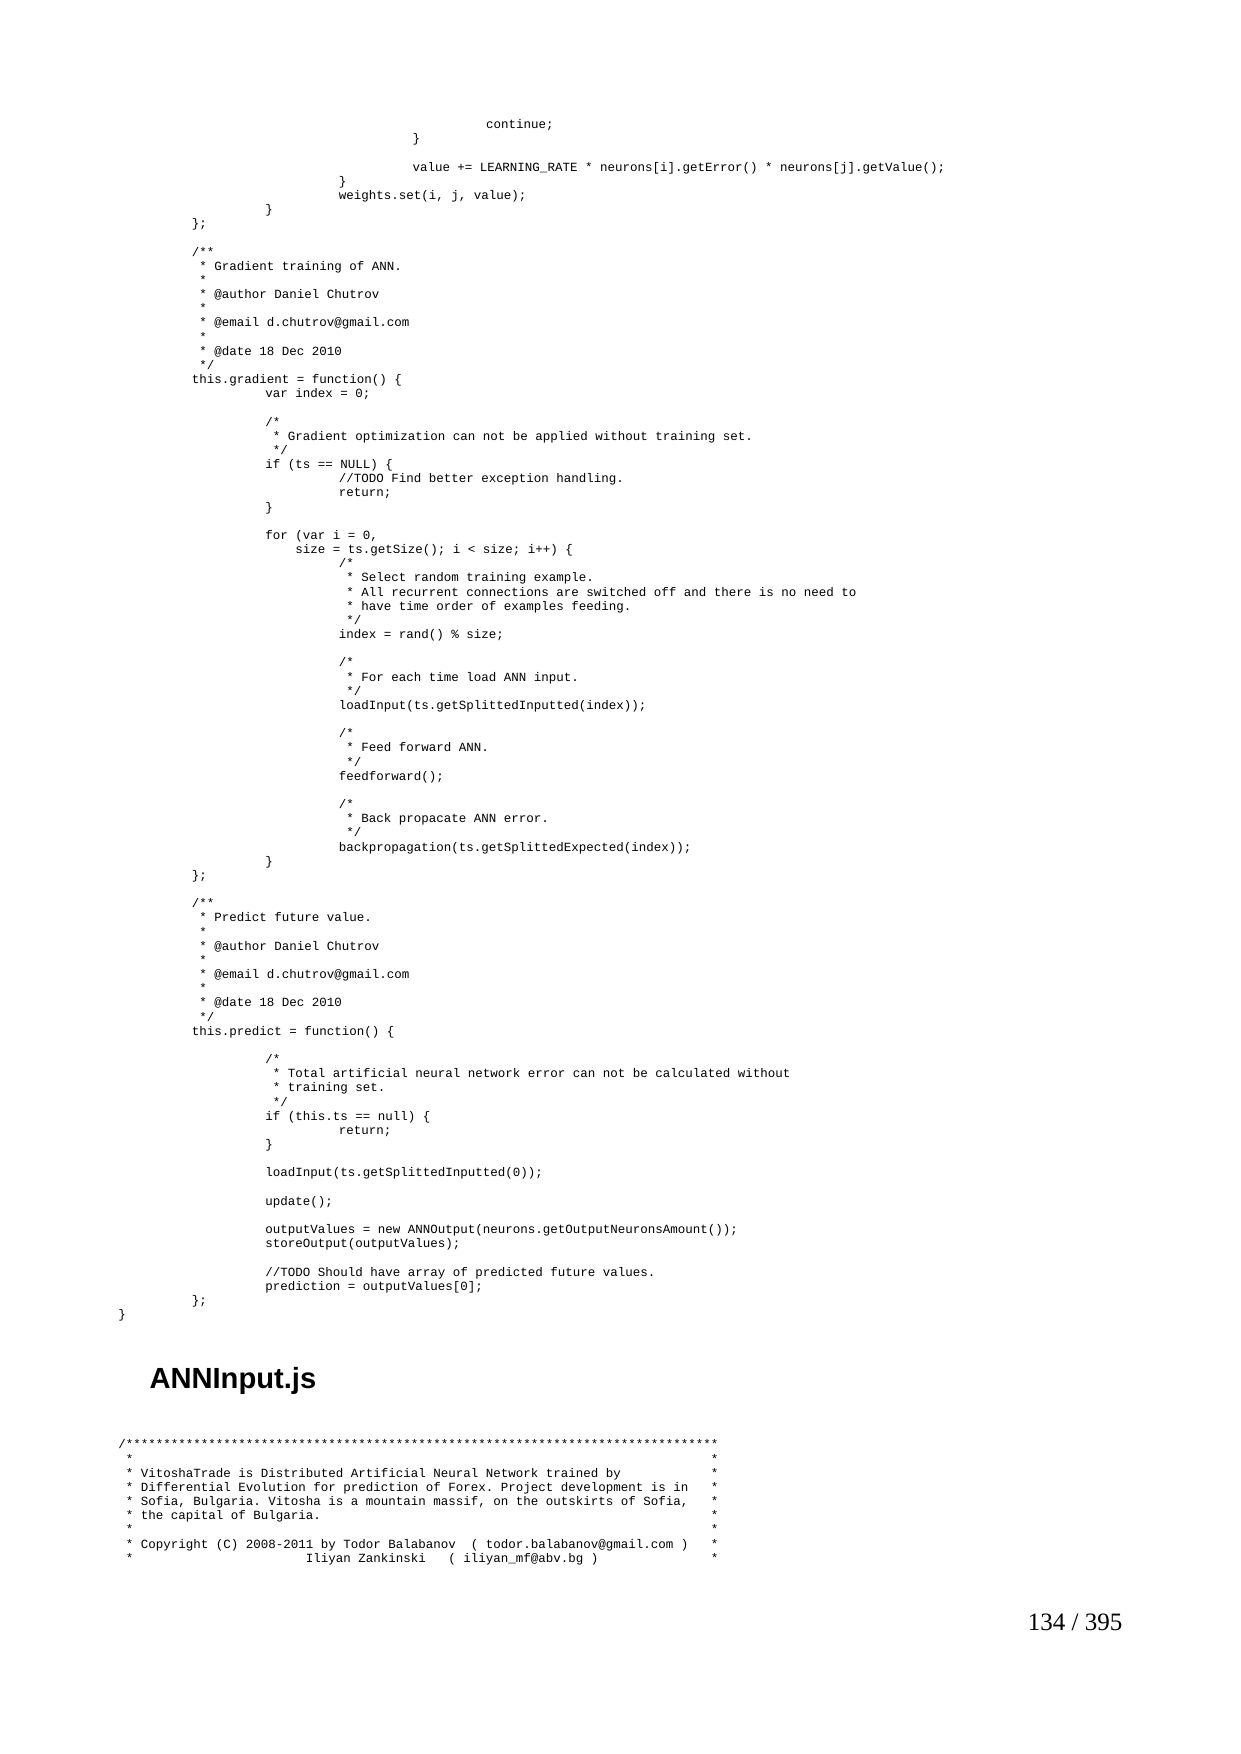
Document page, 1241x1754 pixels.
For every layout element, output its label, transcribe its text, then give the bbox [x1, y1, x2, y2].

text }; [118, 1294, 1122, 1308]
text return; [118, 1124, 1122, 1138]
text * Select random training example. [118, 571, 1122, 586]
text * @date 18 Dec 2010 [118, 996, 1122, 1011]
text * Predict future value. [118, 911, 1122, 926]
text * @author Daniel Chutrov [118, 940, 1122, 954]
text loadInput(ts.getSplittedInputted(0)); [118, 1166, 1122, 1181]
text backpropagation(ts.getSplittedExpected(index)); [118, 841, 1122, 855]
text * Gradient training of ANN. [118, 260, 1122, 274]
text */ [118, 1011, 1122, 1025]
text * Iliyan Zankinski ( iliyan_mf@abv.bg ) * [118, 1552, 1122, 1566]
text value += LEARNING_RATE * neurons[i].getError() * neurons[j].getValue(); [118, 161, 1122, 175]
text /* [118, 656, 1122, 671]
text } [118, 132, 1122, 146]
text /* [118, 727, 1122, 741]
text return; [118, 486, 1122, 501]
text } [118, 1308, 1122, 1322]
text * Gradient optimization can not be applied without training set. [118, 430, 1122, 444]
text this.predict = function() { [118, 1025, 1122, 1039]
text weights.set(i, j, value); [118, 189, 1122, 203]
text * VitoshaTrade is Distributed Artificial Neural Network trained by * [118, 1467, 1122, 1481]
text * @email d.chutrov@gmail.com [118, 316, 1122, 331]
text * @author Daniel Chutrov [118, 288, 1122, 302]
text * * [118, 1523, 1122, 1538]
text */ [118, 614, 1122, 628]
text if (this.ts == null) { [118, 1110, 1122, 1124]
text /** [118, 897, 1122, 911]
text * @date 18 Dec 2010 [118, 345, 1122, 359]
text } [118, 1138, 1122, 1152]
text outputValues = new ANNOutput(neurons.getOutputNeuronsAmount()); [118, 1223, 1122, 1237]
text for (var i = 0, [118, 529, 1122, 543]
text * [118, 331, 1122, 345]
text loadInput(ts.getSplittedInputted(index)); [118, 699, 1122, 713]
text * Copyright (C) 2008-2011 by Todor Balabanov ( todor.balabanov@gmail.com ) * [118, 1538, 1122, 1552]
text this.gradient = function() { [118, 373, 1122, 387]
text * [118, 982, 1122, 996]
text * the capital of Bulgaria. * [118, 1509, 1122, 1523]
text if (ts == NULL) { [118, 458, 1122, 472]
text }; [118, 217, 1122, 231]
text index = rand() % size; [118, 628, 1122, 642]
text * Sofia, Bulgaria. Vitosha is a mountain massif, on the outskirts of Sofia, * [118, 1495, 1122, 1509]
text update(); [118, 1195, 1122, 1209]
text * For each time load ANN input. [118, 671, 1122, 685]
text /******************************************************************************* [118, 1438, 1122, 1453]
text /* [118, 1053, 1122, 1067]
text */ [118, 826, 1122, 841]
text * [118, 954, 1122, 968]
subtitle ANNInput.js [118, 1361, 1122, 1395]
text * * [118, 1453, 1122, 1467]
text } [118, 175, 1122, 189]
text } [118, 855, 1122, 869]
text */ [118, 685, 1122, 699]
text /* [118, 416, 1122, 430]
text /* [118, 557, 1122, 571]
text * Back propacate ANN error. [118, 812, 1122, 826]
text * Total artificial neural network error can not be calculated without [118, 1067, 1122, 1081]
text feedforward(); [118, 770, 1122, 784]
text storeOutput(outputValues); [118, 1237, 1122, 1251]
text } [118, 203, 1122, 217]
text */ [118, 1096, 1122, 1110]
text * @email d.chutrov@gmail.com [118, 968, 1122, 982]
text } [118, 501, 1122, 515]
text size = ts.getSize(); i < size; i++) { [118, 543, 1122, 557]
text * Feed forward ANN. [118, 741, 1122, 756]
text * All recurrent connections are switched off and there is no need to [118, 586, 1122, 600]
text //TODO Find better exception handling. [118, 472, 1122, 486]
text * [118, 302, 1122, 316]
text }; [118, 869, 1122, 883]
text * [118, 274, 1122, 288]
text //TODO Should have array of predicted future values. [118, 1266, 1122, 1280]
text */ [118, 444, 1122, 458]
text */ [118, 359, 1122, 373]
text * have time order of examples feeding. [118, 600, 1122, 614]
text * [118, 926, 1122, 940]
text /* [118, 798, 1122, 812]
text /** [118, 246, 1122, 260]
text * Differential Evolution for prediction of Forex. Project development is in * [118, 1481, 1122, 1495]
text continue; [118, 118, 1122, 132]
text prediction = outputValues[0]; [118, 1280, 1122, 1294]
text */ [118, 756, 1122, 770]
text var index = 0; [118, 387, 1122, 401]
text * training set. [118, 1081, 1122, 1096]
